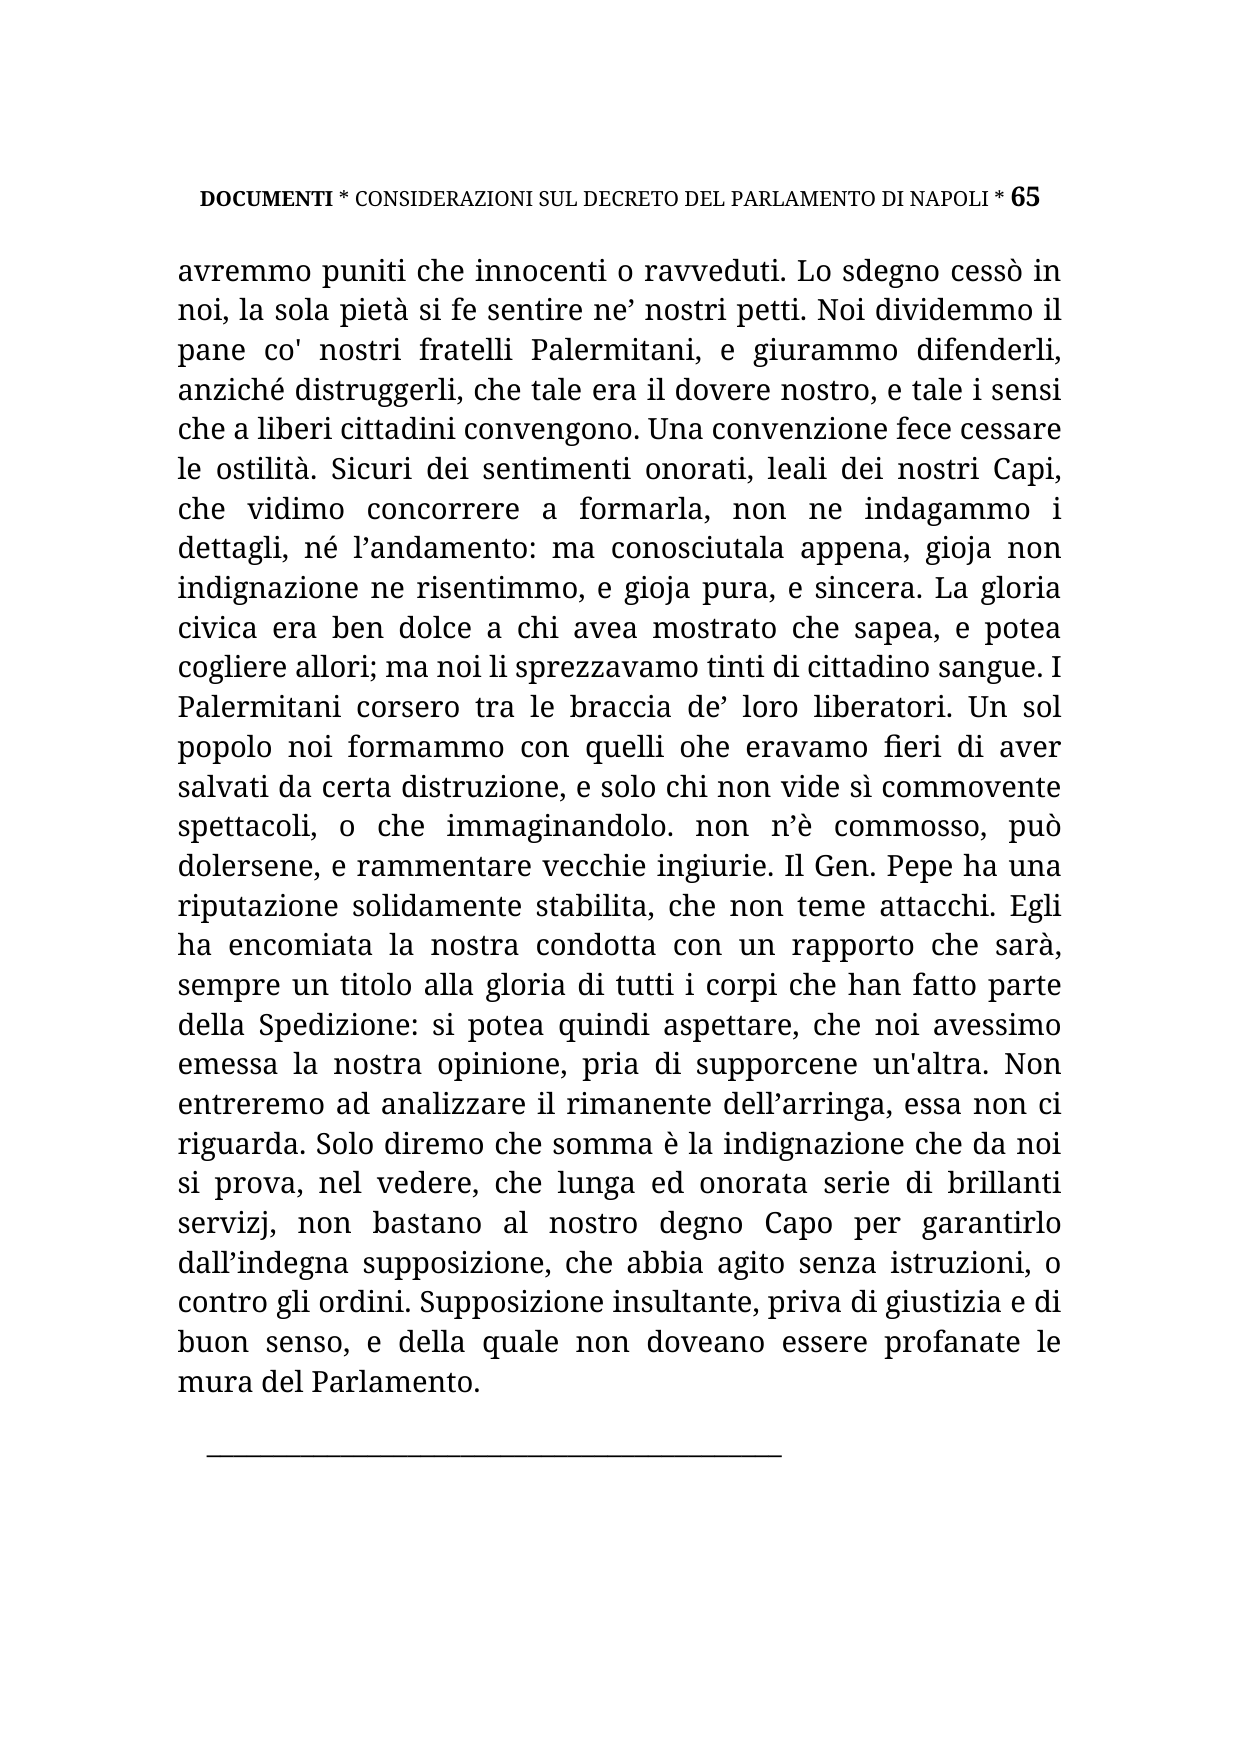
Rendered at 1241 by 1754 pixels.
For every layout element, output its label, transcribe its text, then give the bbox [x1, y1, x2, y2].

text ___________________________________________ [177, 1422, 1063, 1462]
text avremmo puniti che innocenti o ravveduti. Lo sdegno cessò in noi, la sola pietà si fe sentire ne’ nostri petti. Noi dividemmo il pane co' nostri fratelli Palermitani, e giurammo difenderli, anziché distruggerli, che tale era il dovere nostro, e tale i sensi che a liberi cittadini convengono. Una convenzione fece cessare le ostilità. Sicuri dei sentimenti onorati, leali dei nostri Capi, che vidimo concorrere a formarla, non ne indagammo i dettagli, né l’andamento: ma conosciutala appena, gioja non indignazione ne risentimmo, e gioja pura, e sincera. La gloria civica era ben dolce a chi avea mostrato che sapea, e potea cogliere allori; ma noi li sprezzavamo tinti di cittadino sangue. I Palermitani corsero tra le braccia de’ loro liberatori. Un sol popolo noi formammo con quelli ohe eravamo fieri di aver salvati da certa distruzione, e solo chi non vide sì commovente spettacoli, o che immaginandolo. non n’è commosso, può dolersene, e rammentare vecchie ingiurie. Il Gen. Pepe ha una riputazione solidamente stabilita, che non teme attacchi. Egli ha encomiata la nostra condotta con un rapporto che sarà, sempre un titolo alla gloria di tutti i corpi che han fatto parte della Spedizione: si potea quindi aspettare, che noi avessimo emessa la nostra opinione, pria di supporcene un'altra. Non entreremo ad analizzare il rimanente dell’arringa, essa non ci riguarda. Solo diremo che somma è la indignazione che da noi si prova, nel vedere, che lunga ed onorata serie di brillanti servizj, non bastano al nostro degno Capo per garantirlo dall’indegna supposizione, che abbia agito senza istruzioni, o contro gli ordini. Supposizione insultante, priva di giustizia e di buon senso, e della quale non doveano essere profanate le mura del Parlamento. [177, 250, 1063, 1401]
